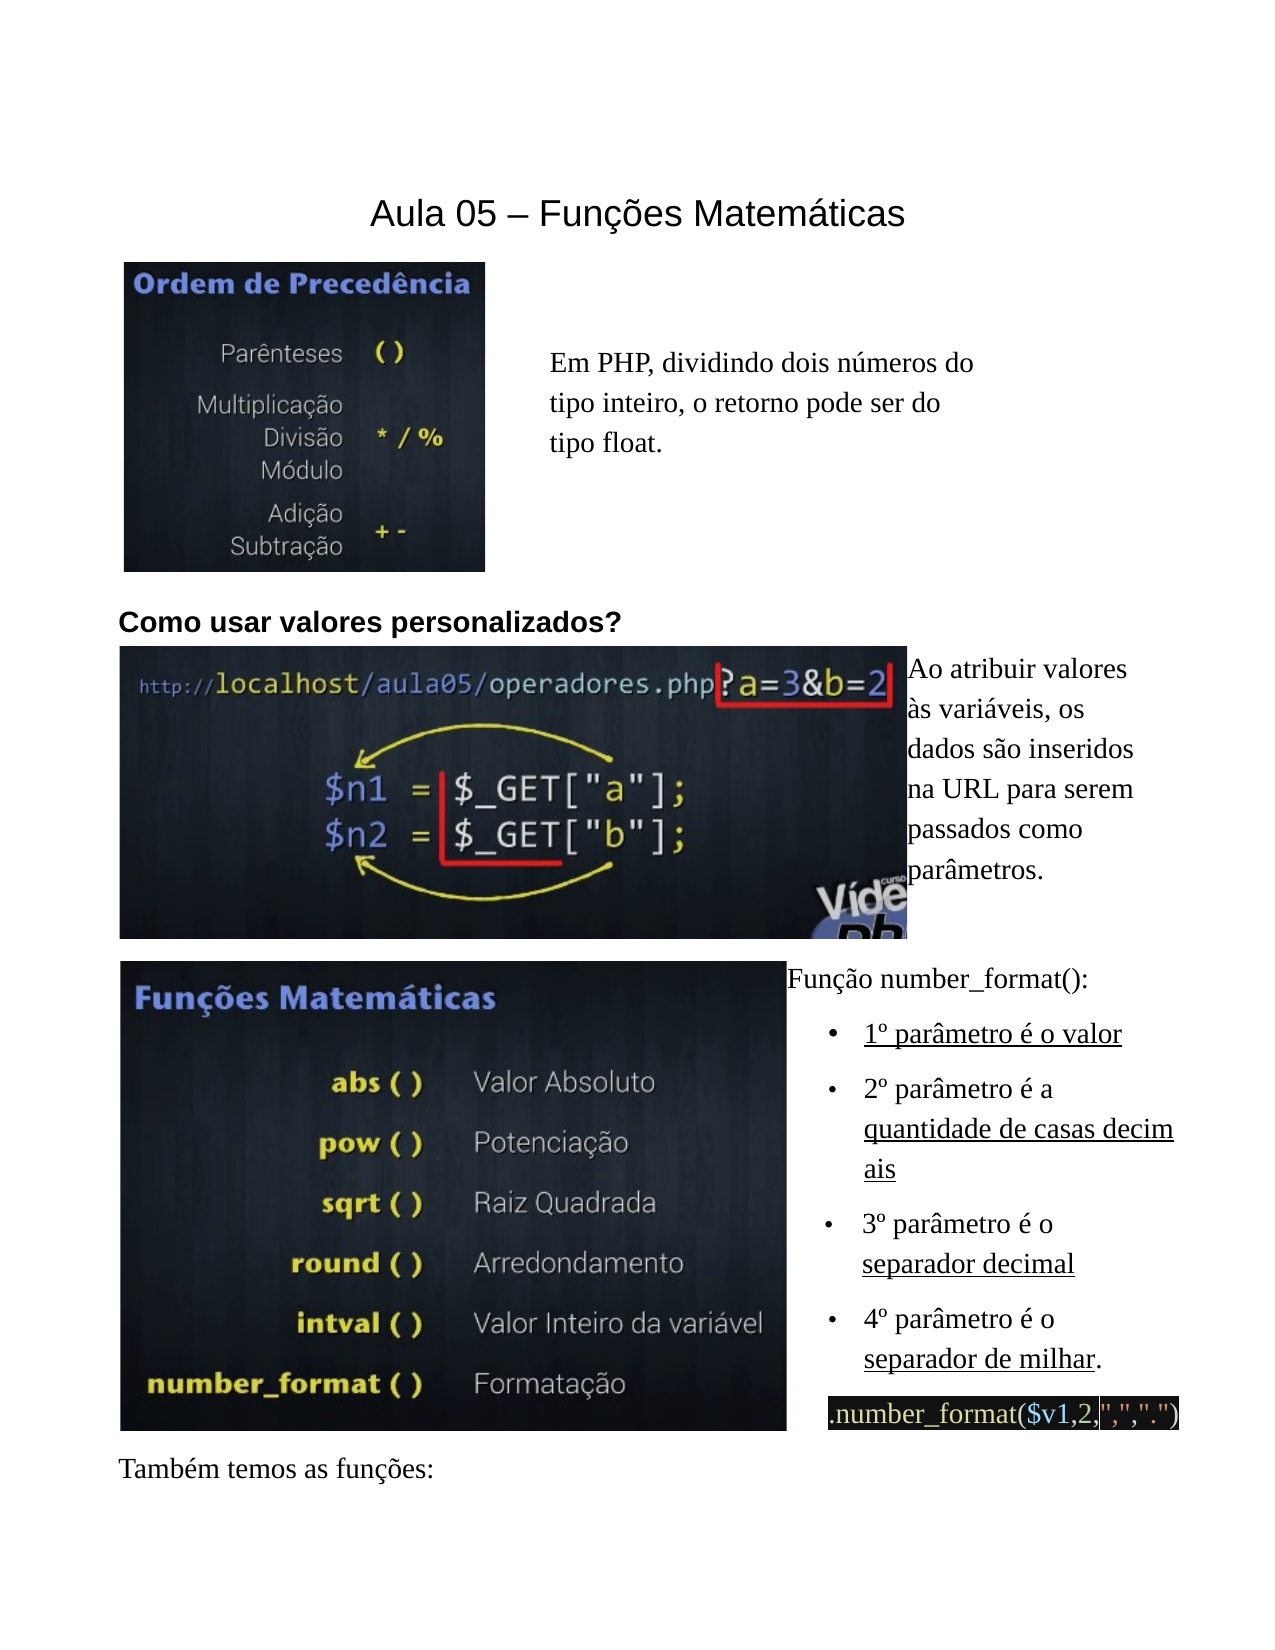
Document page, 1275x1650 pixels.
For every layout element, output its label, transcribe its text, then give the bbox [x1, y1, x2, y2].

picture [120, 961, 787, 1431]
list 1º parâmetro é o valor [787, 1016, 1193, 1050]
text Função number_format(): [787, 961, 1175, 995]
text Ao atribuir valores às variáveis, os dados são inseridos na URL para serem passados como parâmetros. [908, 651, 1157, 885]
list 3º parâmetro é o separador decimal [787, 1206, 1157, 1280]
list 4º parâmetro é o separador de milhar. [787, 1301, 1175, 1375]
picture [119, 646, 908, 939]
subtitle Aula 05 – Funções Matemáticas [118, 191, 1157, 234]
text .number_format($v1,2,",",".") [787, 1396, 1187, 1430]
subtitle Como usar valores personalizados? [118, 604, 1157, 638]
text Em PHP, dividindo dois números do tipo inteiro, o retorno pode ser do tipo float. [549, 345, 974, 459]
text Também temos as funções: [118, 1451, 1157, 1485]
picture [123, 262, 486, 572]
list 2º parâmetro é a quantidade de casas decimais [787, 1071, 1181, 1185]
